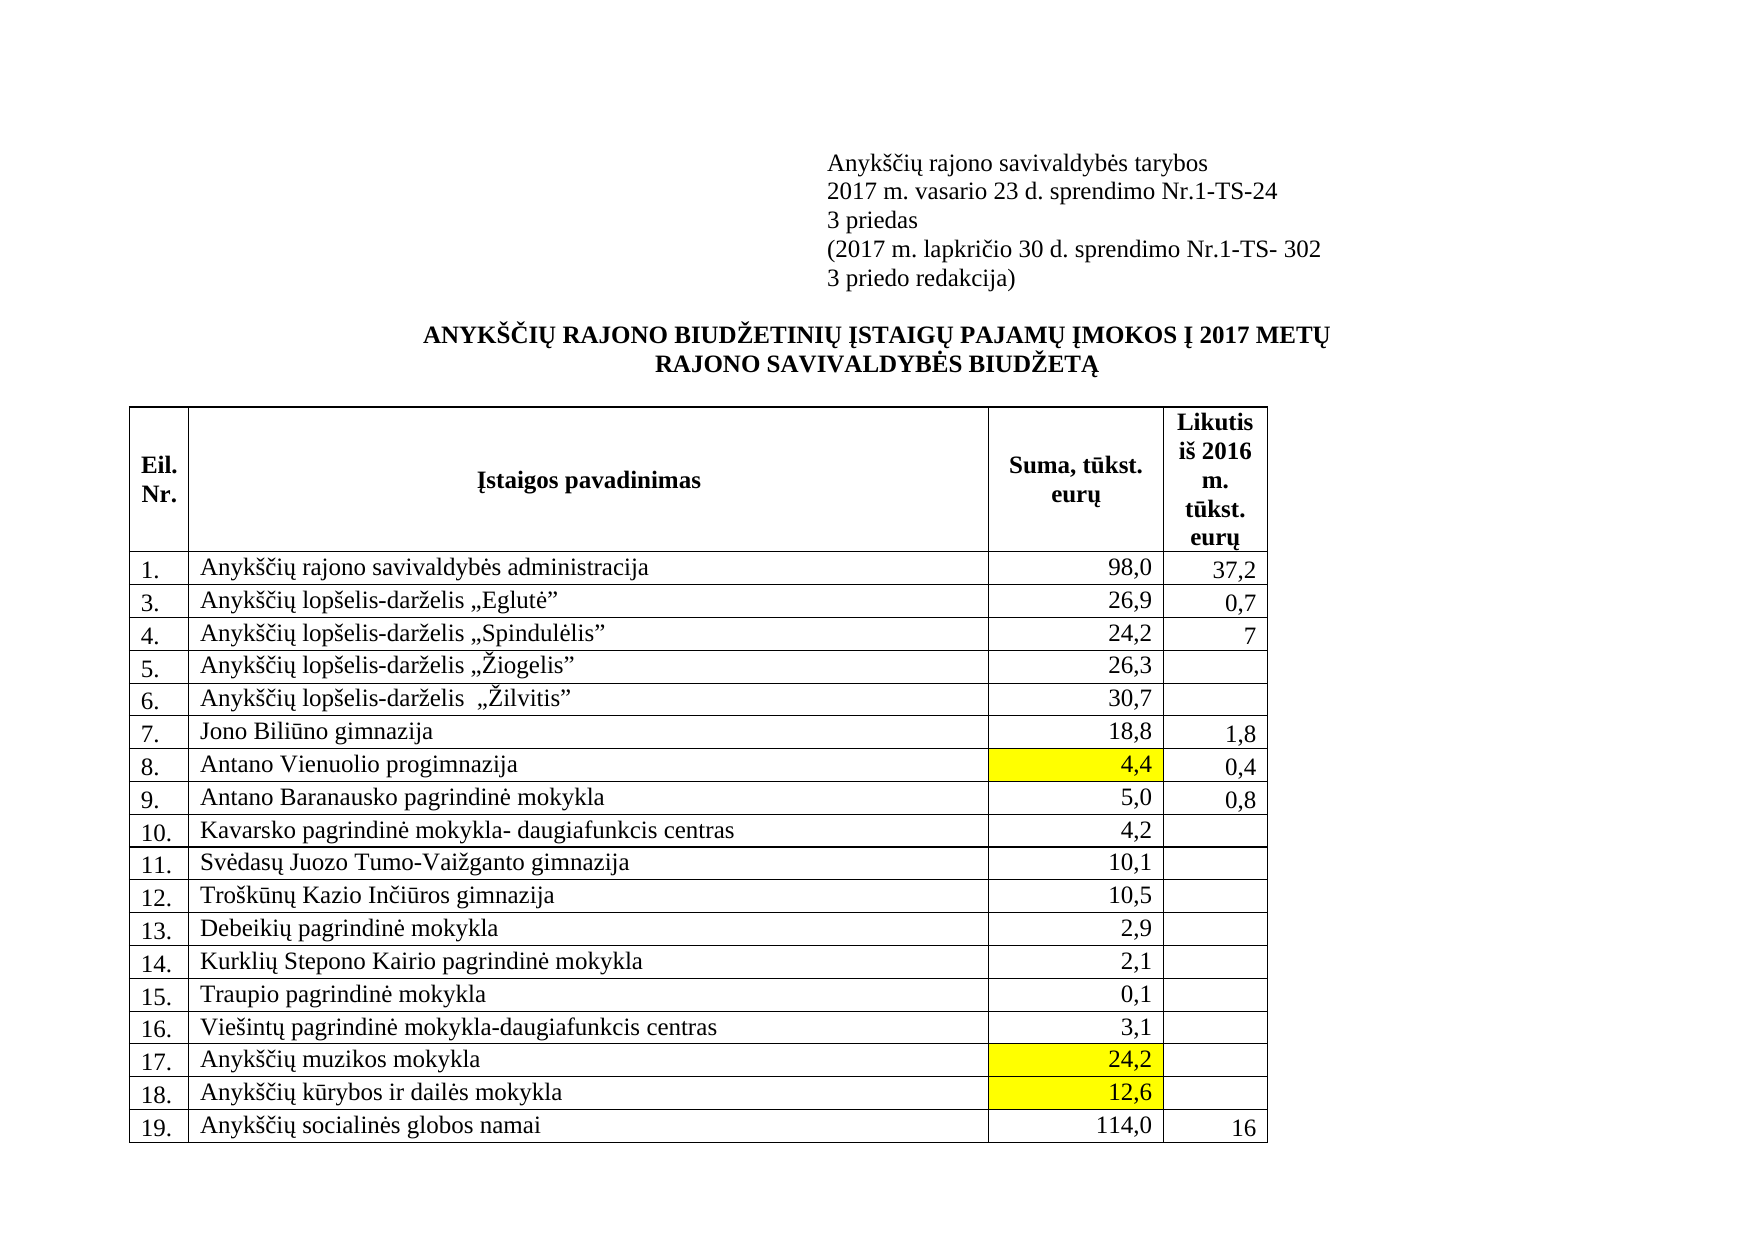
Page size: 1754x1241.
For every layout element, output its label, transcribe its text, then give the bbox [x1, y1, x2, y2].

table_cell 12,6 [989, 1077, 1163, 1109]
table_cell 8. [130, 749, 188, 781]
table_cell 7 [1164, 618, 1267, 649]
table_cell 2,1 [989, 946, 1163, 978]
table_cell Anykščių socialinės globos namai [189, 1110, 988, 1142]
table_header Suma, tūkst. eurų [989, 408, 1163, 551]
table_cell 18,8 [989, 716, 1163, 748]
table_cell 10,5 [989, 880, 1163, 912]
text 2017 m. vasario 23 d. sprendimo Nr.1-TS-24 [118, 176, 1636, 205]
table_cell [1164, 913, 1267, 945]
table_cell 0,7 [1164, 585, 1267, 617]
table_header Eil. Nr. [130, 408, 188, 551]
text 3 priedas [118, 205, 1636, 234]
table_cell Anykščių muzikos mokykla [189, 1044, 988, 1076]
table_cell 0,4 [1164, 749, 1267, 781]
table_cell Antano Vienuolio progimnazija [189, 749, 988, 781]
table_cell 16 [1164, 1110, 1267, 1142]
table_cell 26,9 [989, 585, 1163, 617]
table_cell 14. [130, 946, 188, 978]
table_cell 5,0 [989, 782, 1163, 814]
table_cell 16. [130, 1012, 188, 1043]
table_cell 1. [130, 552, 188, 584]
table_header Likutis iš 2016 m. tūkst. eurų [1164, 408, 1267, 551]
table_cell 0,8 [1164, 782, 1267, 814]
table_cell Anykščių lopšelis-darželis „Žiogelis” [189, 651, 988, 682]
table_cell 13. [130, 913, 188, 945]
table_cell 9. [130, 782, 188, 814]
table_cell [1164, 946, 1267, 978]
table_cell 4. [130, 618, 188, 649]
table_cell [1164, 1012, 1267, 1043]
table_cell Jono Biliūno gimnazija [189, 716, 988, 748]
table_cell Anykščių rajono savivaldybės administracija [189, 552, 988, 584]
table_cell 30,7 [989, 684, 1163, 715]
table_cell 2,9 [989, 913, 1163, 945]
table_cell 19. [130, 1110, 188, 1142]
table_cell 24,2 [989, 1044, 1163, 1076]
text Anykščių rajono savivaldybės tarybos [118, 148, 1636, 176]
text ANYKŠČIŲ RAJONO BIUDŽETINIŲ ĮSTAIGŲ PAJAMŲ ĮMOKOS Į 2017 METŲ [118, 320, 1636, 349]
table_cell 3,1 [989, 1012, 1163, 1043]
table_cell 7. [130, 716, 188, 748]
text 3 priedo redakcija) [118, 263, 1636, 291]
table_cell 6. [130, 684, 188, 715]
table_cell [1164, 848, 1267, 879]
table_cell Troškūnų Kazio Inčiūros gimnazija [189, 880, 988, 912]
table_cell 114,0 [989, 1110, 1163, 1142]
table_cell 5. [130, 651, 188, 682]
table_cell Viešintų pagrindinė mokykla-daugiafunkcis centras [189, 1012, 988, 1043]
table_cell Antano Baranausko pagrindinė mokykla [189, 782, 988, 814]
table_cell 11. [130, 848, 188, 879]
table_cell Debeikių pagrindinė mokykla [189, 913, 988, 945]
table_cell [1164, 1044, 1267, 1076]
table_cell Anykščių lopšelis-darželis „Žilvitis” [189, 684, 988, 715]
table_cell Traupio pagrindinė mokykla [189, 979, 988, 1011]
table_cell 4,2 [989, 815, 1163, 846]
table_cell Kurklių Stepono Kairio pagrindinė mokykla [189, 946, 988, 978]
table_cell Svėdasų Juozo Tumo-Vaižganto gimnazija [189, 848, 988, 879]
table_cell 10,1 [989, 848, 1163, 879]
table_cell Anykščių lopšelis-darželis „Eglutė” [189, 585, 988, 617]
table_cell [1164, 880, 1267, 912]
table_cell [1164, 1077, 1267, 1109]
table_cell 3. [130, 585, 188, 617]
text (2017 m. lapkričio 30 d. sprendimo Nr.1-TS- 302 [118, 234, 1636, 263]
table_cell [1164, 979, 1267, 1011]
table_cell Kavarsko pagrindinė mokykla- daugiafunkcis centras [189, 815, 988, 846]
table_cell 98,0 [989, 552, 1163, 584]
table_header Įstaigos pavadinimas [189, 408, 988, 551]
table_cell [1164, 815, 1267, 846]
text RAJONO SAVIVALDYBĖS BIUDŽETĄ [118, 349, 1636, 378]
table_cell [1164, 651, 1267, 682]
table_cell 10. [130, 815, 188, 846]
table_cell [1164, 684, 1267, 715]
table_cell 18. [130, 1077, 188, 1109]
table_cell 17. [130, 1044, 188, 1076]
table_cell Anykščių lopšelis-darželis „Spindulėlis” [189, 618, 988, 649]
table_cell Anykščių kūrybos ir dailės mokykla [189, 1077, 988, 1109]
table_cell 1,8 [1164, 716, 1267, 748]
table_cell 26,3 [989, 651, 1163, 682]
table_cell 37,2 [1164, 552, 1267, 584]
table_cell 15. [130, 979, 188, 1011]
table_cell 4,4 [989, 749, 1163, 781]
table_cell 24,2 [989, 618, 1163, 649]
table_cell 0,1 [989, 979, 1163, 1011]
table_cell 12. [130, 880, 188, 912]
